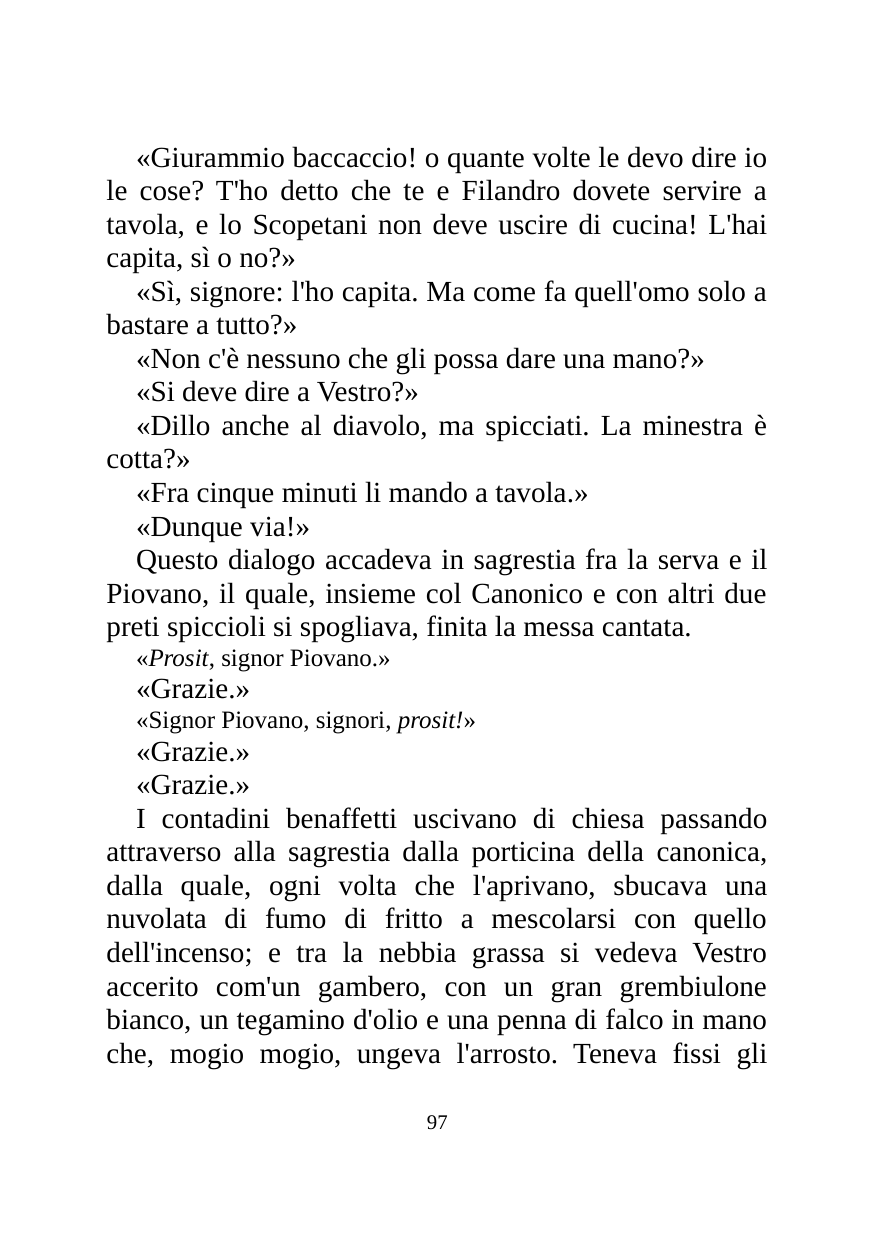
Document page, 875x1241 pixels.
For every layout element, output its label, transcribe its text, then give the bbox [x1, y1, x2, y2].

text «Grazie.» [106, 767, 768, 801]
text «Si deve dire a Vestro?» [106, 374, 768, 408]
text «Dillo anche al diavolo, ma spicciati. La minestra è cotta?» [106, 408, 768, 475]
text «Grazie.» [106, 734, 768, 767]
text Questo dialogo accadeva in sagrestia fra la serva e il Piovano, il quale, insieme col Canonico e con altri due preti spiccioli si spogliava, finita la messa cantata. [106, 542, 768, 643]
text «Sì, signore: l'ho capita. Ma come fa quell'omo solo a bastare a tutto?» [106, 274, 768, 341]
text «Grazie.» [106, 672, 768, 705]
text I contadini benaffetti uscivano di chiesa passando attraverso alla sagrestia dalla porticina della canonica, dalla quale, ogni volta che l'aprivano, sbucava una nuvolata di fumo di fritto a mescolarsi con quello dell'incenso; e tra la nebbia grassa si vedeva Vestro accerito com'un gambero, con un gran grembiulone bianco, un tegamino d'olio e una penna di falco in mano che, mogio mogio, ungeva l'arrosto. Teneva fissi gli [106, 801, 768, 1069]
text «Non c'è nessuno che gli possa dare una mano?» [106, 341, 768, 374]
text «Dunque via!» [106, 509, 768, 542]
text «Fra cinque minuti li mando a tavola.» [106, 475, 768, 509]
text «Signor Piovano, signori, prosit!» [106, 705, 768, 734]
text «Giurammio baccaccio! o quante volte le devo dire io le cose? T'ho detto che te e Filandro dovete servire a tavola, e lo Scopetani non deve uscire di cucina! L'hai capita, sì o no?» [106, 140, 768, 274]
text «Prosit, signor Piovano.» [106, 643, 768, 672]
